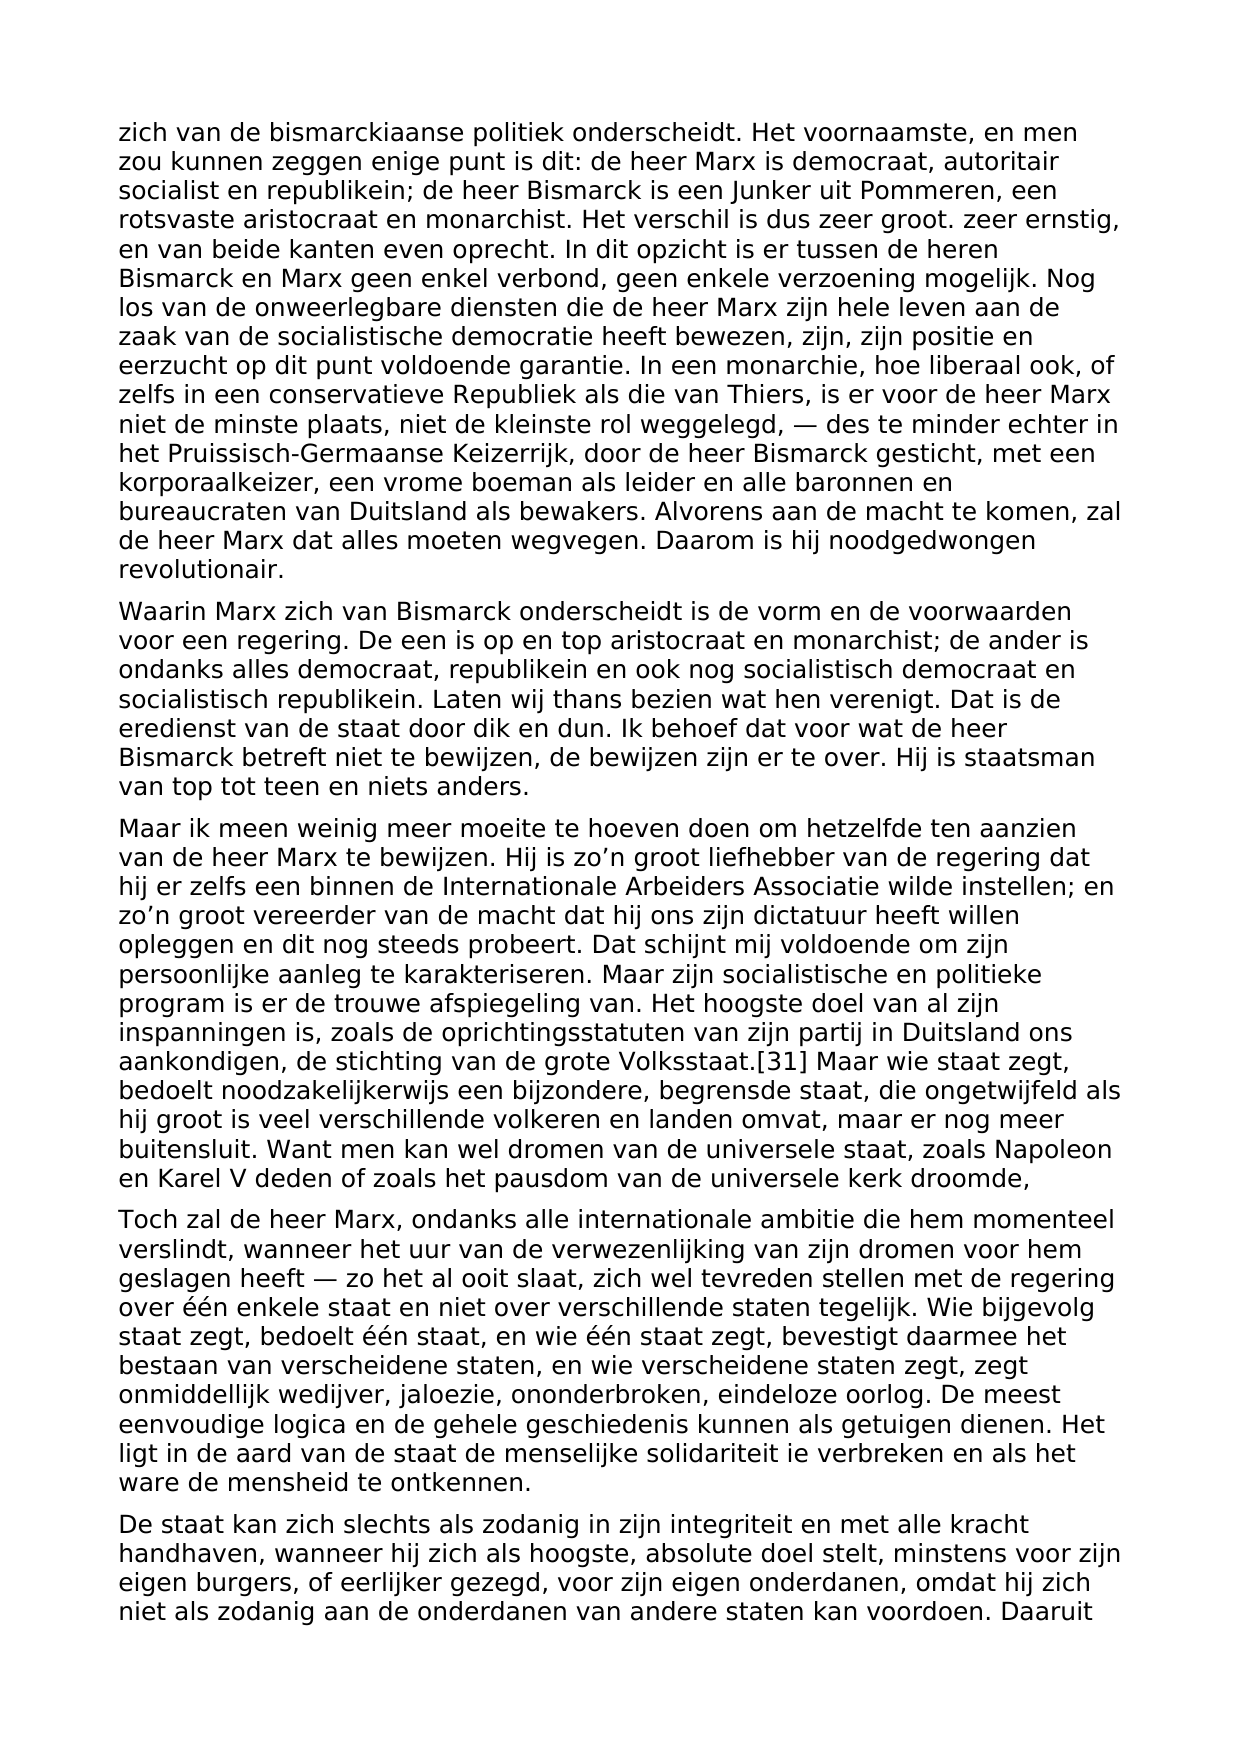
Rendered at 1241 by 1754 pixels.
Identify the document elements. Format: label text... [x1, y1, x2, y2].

text Waarin Marx zich van Bismarck onderscheidt is de vorm en de voorwaarden voor een regering. De een is op en top aristocraat en monarchist; de ander is ondanks alles democraat, republikein en ook nog socialistisch democraat en socialistisch republikein. Laten wij thans bezien wat hen verenigt. Dat is de eredienst van de staat door dik en dun. Ik behoef dat voor wat de heer Bismarck betreft niet te bewijzen, de bewijzen zijn er te over. Hij is staatsman van top tot teen en niets anders. [118, 597, 1122, 801]
text Toch zal de heer Marx, ondanks alle internationale ambitie die hem momenteel verslindt, wanneer het uur van de verwezenlijking van zijn dromen voor hem geslagen heeft — zo het al ooit slaat, zich wel tevreden stellen met de regering over één enkele staat en niet over verschillende staten tegelijk. Wie bijgevolg staat zegt, bedoelt één staat, en wie één staat zegt, bevestigt daarmee het bestaan van verscheidene staten, en wie verscheidene staten zegt, zegt onmiddellijk wedijver, jaloezie, ononderbroken, eindeloze oorlog. De meest eenvoudige logica en de gehele geschiedenis kunnen als getuigen dienen. Het ligt in de aard van de staat de menselijke solidariteit ie verbreken en als het ware de mensheid te ontkennen. [118, 1206, 1122, 1497]
text De staat kan zich slechts als zodanig in zijn integriteit en met alle kracht handhaven, wanneer hij zich als hoogste, absolute doel stelt, minstens voor zijn eigen burgers, of eerlijker gezegd, voor zijn eigen onderdanen, omdat hij zich niet als zodanig aan de onderdanen van andere staten kan voordoen. Daaruit [118, 1510, 1122, 1626]
text Maar ik meen weinig meer moeite te hoeven doen om hetzelfde ten aanzien van de heer Marx te bewijzen. Hij is zo’n groot liefhebber van de regering dat hij er zelfs een binnen de Internationale Arbeiders Associatie wilde instellen; en zo’n groot vereerder van de macht dat hij ons zijn dictatuur heeft willen opleggen en dit nog steeds probeert. Dat schijnt mij voldoende om zijn persoonlijke aanleg te karakteriseren. Maar zijn socialistische en politieke program is er de trouwe afspiegeling van. Het hoogste doel van al zijn inspanningen is, zoals de oprichtingsstatuten van zijn partij in Duitsland ons aankondigen, de stichting van de grote Volksstaat.[31] Maar wie staat zegt, bedoelt noodzakelijkerwijs een bijzondere, begrensde staat, die ongetwijfeld als hij groot is veel verschillende volkeren en landen omvat, maar er nog meer buitensluit. Want men kan wel dromen van de universele staat, zoals Napoleon en Karel V deden of zoals het pausdom van de universele kerk droomde, [118, 814, 1122, 1193]
text zich van de bismarckiaanse politiek onderscheidt. Het voornaamste, en men zou kunnen zeggen enige punt is dit: de heer Marx is democraat, autoritair socialist en republikein; de heer Bismarck is een Junker uit Pommeren, een rotsvaste aristocraat en monarchist. Het verschil is dus zeer groot. zeer ernstig, en van beide kanten even oprecht. In dit opzicht is er tussen de heren Bismarck en Marx geen enkel verbond, geen enkele verzoening mogelijk. Nog los van de onweerlegbare diensten die de heer Marx zijn hele leven aan de zaak van de socialistische democratie heeft bewezen, zijn, zijn positie en eerzucht op dit punt voldoende garantie. In een monarchie, hoe liberaal ook, of zelfs in een conservatieve Republiek als die van Thiers, is er voor de heer Marx niet de minste plaats, niet de kleinste rol weggelegd, — des te minder echter in het Pruissisch-Germaanse Keizerrijk, door de heer Bismarck gesticht, met een korporaalkeizer, een vrome boeman als leider en alle baronnen en bureaucraten van Duitsland als bewakers. Alvorens aan de macht te komen, zal de heer Marx dat alles moeten wegvegen. Daarom is hij noodgedwongen revolutionair. [118, 118, 1122, 585]
